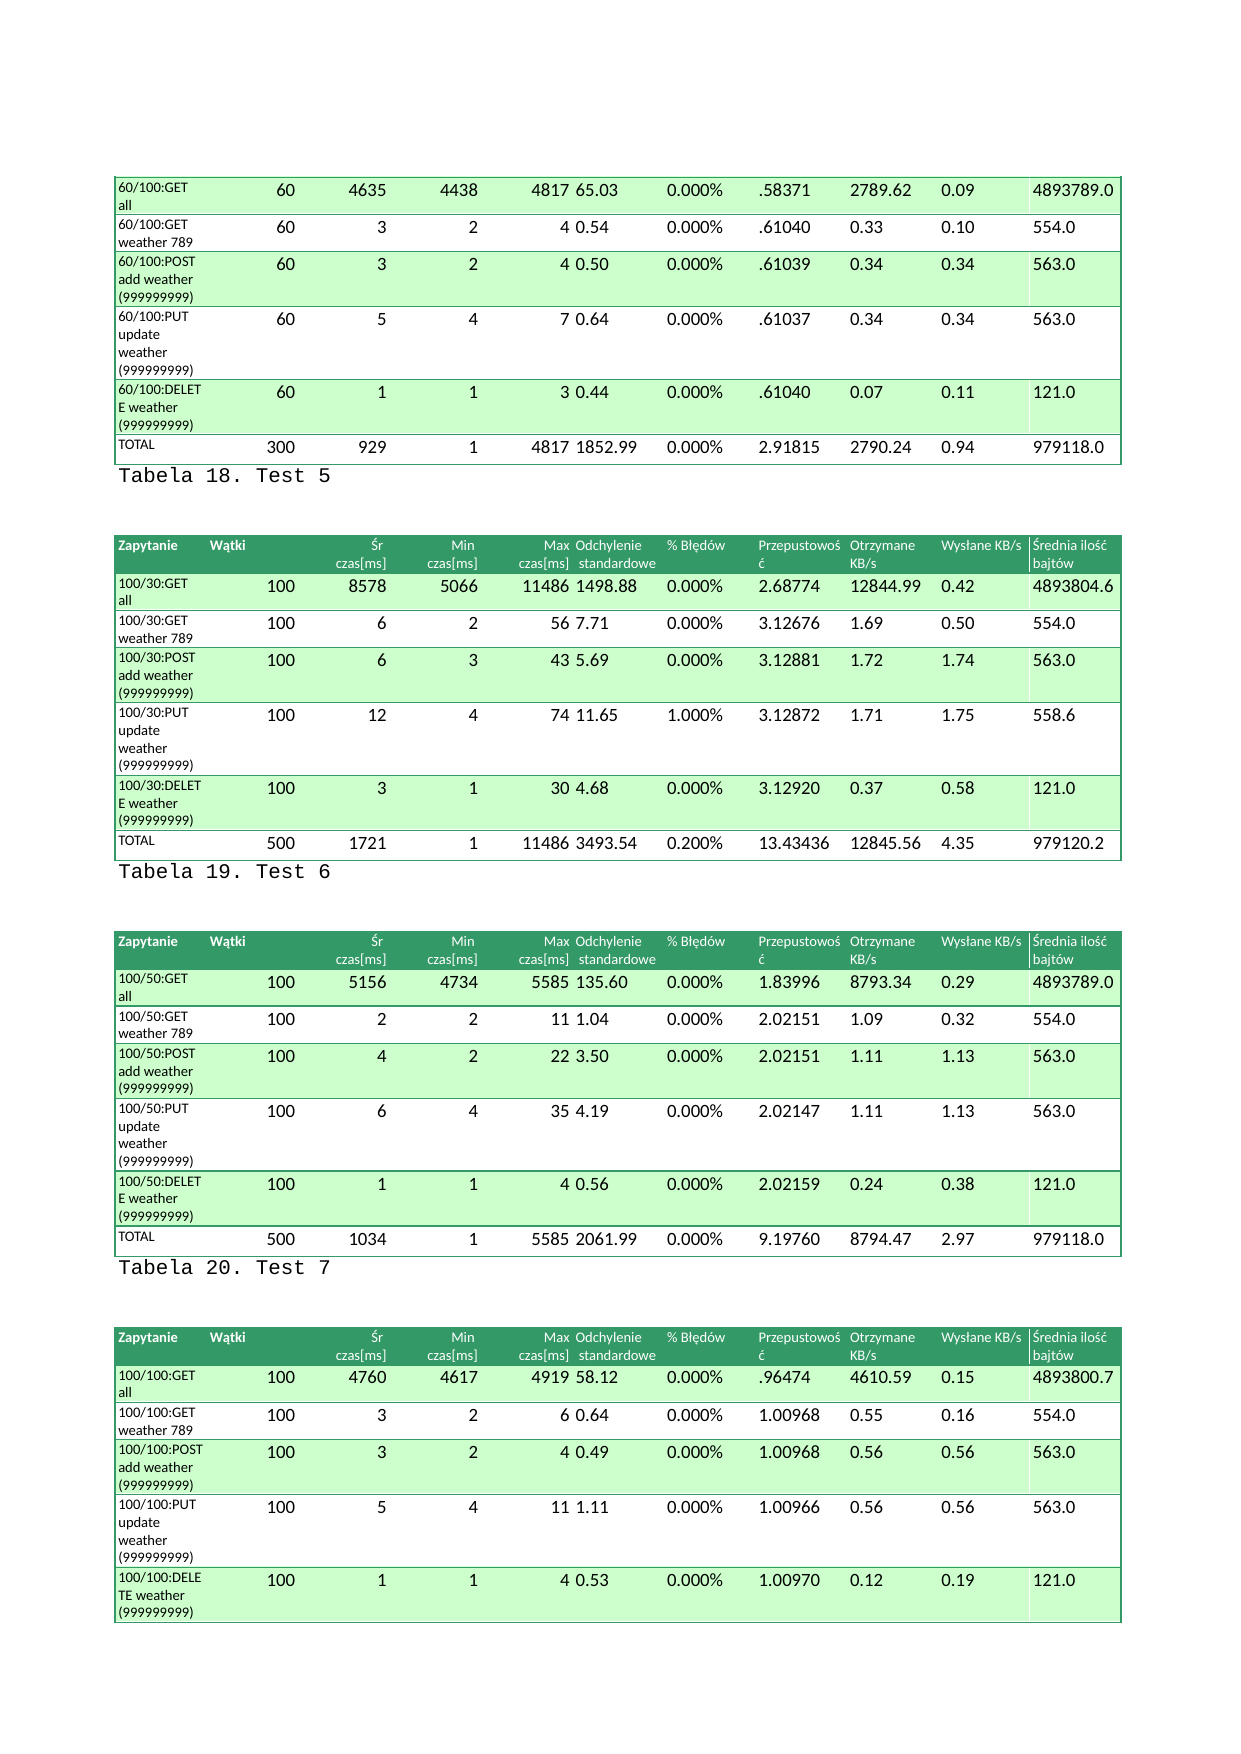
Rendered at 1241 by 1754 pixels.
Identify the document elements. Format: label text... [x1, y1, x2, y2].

table_cell .96474 [755, 1366, 847, 1401]
table_cell 0.44 [572, 380, 664, 433]
table_cell 0.000% [664, 574, 755, 609]
table_cell 0.56 [847, 1495, 938, 1566]
table_cell 5 [298, 307, 389, 378]
table_header Otrzymane KB/s [847, 933, 938, 968]
table_cell 0.000% [664, 252, 755, 306]
table_header Min czas[ms] [389, 1329, 481, 1364]
table_header % Błędów [664, 537, 755, 572]
table_cell 4 [389, 307, 481, 378]
table_cell 2061.99 [572, 1227, 664, 1256]
table_cell 100 [206, 703, 298, 774]
table_cell 0.37 [847, 776, 938, 829]
table_cell 100 [206, 776, 298, 829]
table_cell 2.91815 [755, 435, 847, 464]
table_cell 11486 [481, 831, 572, 860]
table_cell 0.000% [664, 648, 755, 702]
table_cell 2 [389, 252, 481, 306]
table_cell 100/30:PUT update weather (999999999) [116, 703, 206, 774]
table_cell .61040 [755, 215, 847, 251]
table_cell 0.000% [664, 611, 755, 647]
table_header Zapytanie [116, 537, 206, 572]
table_cell 60/100:PUT update weather (999999999) [116, 307, 206, 378]
table_header Wątki [206, 1329, 298, 1364]
table_cell 4 [389, 1495, 481, 1566]
table_cell 0.000% [664, 1227, 755, 1256]
table_cell 3 [298, 252, 389, 306]
table_cell 100/100:PUT update weather (999999999) [116, 1495, 206, 1566]
table_cell TOTAL [116, 435, 206, 464]
table_cell 4 [298, 1044, 389, 1098]
table_cell 4760 [298, 1366, 389, 1401]
table_cell 4610.59 [847, 1366, 938, 1401]
table_cell 60 [206, 215, 298, 251]
table_cell 0.11 [938, 380, 1029, 433]
table_cell 1 [389, 380, 481, 433]
table_cell 5156 [298, 970, 389, 1005]
table_cell 4 [481, 1440, 572, 1493]
table_cell 2 [298, 1007, 389, 1043]
table_cell 60 [206, 178, 298, 213]
table_cell 4 [481, 1172, 572, 1225]
table_header Przepustowość [755, 933, 847, 968]
table_cell 4 [481, 252, 572, 306]
table_cell 2.97 [938, 1227, 1029, 1256]
table_cell 5585 [481, 1227, 572, 1256]
table_header Śr czas[ms] [298, 933, 389, 968]
table_cell 0.53 [572, 1568, 664, 1621]
table_cell 0.54 [572, 215, 664, 251]
table_cell 8578 [298, 574, 389, 609]
table_cell 929 [298, 435, 389, 464]
table_header Otrzymane KB/s [847, 1329, 938, 1364]
text Tabela 18. Test 5 [118, 465, 1122, 489]
table_cell 3493.54 [572, 831, 664, 860]
table_cell 1.04 [572, 1007, 664, 1043]
table_cell 100 [206, 648, 298, 702]
table_cell 35 [481, 1099, 572, 1170]
table_cell 1 [389, 1227, 481, 1256]
table_cell 4893800.7 [1030, 1366, 1120, 1401]
table_cell 563.0 [1030, 307, 1120, 378]
table_cell 4817 [481, 178, 572, 213]
table_header Odchylenie standardowe [572, 933, 664, 968]
table_header Wysłane KB/s [938, 1329, 1029, 1364]
table_cell 4817 [481, 435, 572, 464]
table_cell 1.71 [847, 703, 938, 774]
table_header Otrzymane KB/s [847, 537, 938, 572]
table_cell 1 [389, 1172, 481, 1225]
table_cell 0.58 [938, 776, 1029, 829]
table_cell 554.0 [1030, 1403, 1120, 1438]
table_cell 0.000% [664, 215, 755, 251]
table_cell 1.00968 [755, 1403, 847, 1438]
table_cell 0.16 [938, 1403, 1029, 1438]
table_cell 0.49 [572, 1440, 664, 1493]
table_cell 2 [389, 1440, 481, 1493]
table_cell 1.00966 [755, 1495, 847, 1566]
table_cell 121.0 [1030, 1568, 1120, 1621]
table_cell 100 [206, 1172, 298, 1225]
table_cell 121.0 [1030, 776, 1120, 829]
table_cell 60 [206, 252, 298, 306]
table_cell 3.12676 [755, 611, 847, 647]
table_cell 979118.0 [1030, 1227, 1120, 1256]
table_cell 979118.0 [1030, 435, 1120, 464]
table_header Zapytanie [116, 1329, 206, 1364]
table_cell 100 [206, 1440, 298, 1493]
table_cell 563.0 [1030, 1044, 1120, 1098]
table_cell 1 [298, 1172, 389, 1225]
table_cell 3 [298, 776, 389, 829]
table_cell 4734 [389, 970, 481, 1005]
table_cell 8793.34 [847, 970, 938, 1005]
table_cell 56 [481, 611, 572, 647]
table_cell 1.11 [847, 1099, 938, 1170]
table_cell 0.10 [938, 215, 1029, 251]
table_cell 65.03 [572, 178, 664, 213]
table_header Wątki [206, 933, 298, 968]
table_cell .61040 [755, 380, 847, 433]
table_cell 0.29 [938, 970, 1029, 1005]
table_cell 12844.99 [847, 574, 938, 609]
table_cell 100 [206, 1007, 298, 1043]
table_cell 60/100:GET all [116, 178, 206, 213]
table_header Zapytanie [116, 933, 206, 968]
table_cell 4617 [389, 1366, 481, 1401]
table_cell 4 [481, 215, 572, 251]
table_cell TOTAL [116, 831, 206, 860]
table_cell 563.0 [1030, 1099, 1120, 1170]
table_cell 6 [298, 1099, 389, 1170]
table_cell 0.33 [847, 215, 938, 251]
table_cell 100 [206, 1568, 298, 1621]
table_cell 100/30:GET all [116, 574, 206, 609]
table_cell 0.000% [664, 178, 755, 213]
table_header Średnia ilość bajtów [1030, 537, 1120, 572]
table_cell 6 [298, 611, 389, 647]
table_header Odchylenie standardowe [572, 537, 664, 572]
table_cell 5.69 [572, 648, 664, 702]
table_cell 0.55 [847, 1403, 938, 1438]
table_cell 0.32 [938, 1007, 1029, 1043]
table_cell 4919 [481, 1366, 572, 1401]
table_cell 0.000% [664, 1495, 755, 1566]
table_cell 1.00968 [755, 1440, 847, 1493]
table_cell 100/30:POST add weather (999999999) [116, 648, 206, 702]
table_cell 1 [389, 776, 481, 829]
table_cell 100/100:GET all [116, 1366, 206, 1401]
table_cell 4 [389, 1099, 481, 1170]
table_cell 0.09 [938, 178, 1029, 213]
table_cell 0.56 [938, 1440, 1029, 1493]
table_cell 7 [481, 307, 572, 378]
table_cell 100 [206, 1044, 298, 1098]
table_cell 22 [481, 1044, 572, 1098]
table_cell 100/100:DELETE weather (999999999) [116, 1568, 206, 1621]
table_cell 0.000% [664, 435, 755, 464]
table_cell 9.19760 [755, 1227, 847, 1256]
table_cell 0.34 [938, 307, 1029, 378]
table_cell 1.13 [938, 1044, 1029, 1098]
table_cell 60/100:DELETE weather (999999999) [116, 380, 206, 433]
table_cell 6 [481, 1403, 572, 1438]
table_cell 4635 [298, 178, 389, 213]
table_cell 0.000% [664, 1099, 755, 1170]
table_header Min czas[ms] [389, 537, 481, 572]
table_header Średnia ilość bajtów [1030, 933, 1120, 968]
table_cell 2 [389, 611, 481, 647]
table_cell 0.000% [664, 776, 755, 829]
table_cell 4438 [389, 178, 481, 213]
table_cell 60/100:GET weather 789 [116, 215, 206, 251]
table_cell 3.50 [572, 1044, 664, 1098]
table_cell .58371 [755, 178, 847, 213]
table_cell 554.0 [1030, 1007, 1120, 1043]
table_cell 3 [481, 380, 572, 433]
table_cell 135.60 [572, 970, 664, 1005]
table_cell 1.11 [847, 1044, 938, 1098]
table_cell 1 [389, 435, 481, 464]
table_cell 0.38 [938, 1172, 1029, 1225]
table_cell 4893804.6 [1030, 574, 1120, 609]
table_cell 5 [298, 1495, 389, 1566]
table_cell 12 [298, 703, 389, 774]
table_cell 2 [389, 215, 481, 251]
table_cell 1 [389, 831, 481, 860]
table_cell 100 [206, 970, 298, 1005]
table_cell 0.42 [938, 574, 1029, 609]
table_header % Błędów [664, 1329, 755, 1364]
table_cell 2 [389, 1007, 481, 1043]
table_cell 5585 [481, 970, 572, 1005]
table_cell 1 [389, 1568, 481, 1621]
table_cell 3 [389, 648, 481, 702]
table_cell 563.0 [1030, 252, 1120, 306]
table_cell 0.94 [938, 435, 1029, 464]
table_cell 0.50 [572, 252, 664, 306]
table_cell 563.0 [1030, 1440, 1120, 1493]
table_cell 58.12 [572, 1366, 664, 1401]
table_cell 3.12920 [755, 776, 847, 829]
table_cell 2789.62 [847, 178, 938, 213]
table_header Wysłane KB/s [938, 933, 1029, 968]
table_cell 0.56 [938, 1495, 1029, 1566]
table_header Wątki [206, 537, 298, 572]
table_cell 0.19 [938, 1568, 1029, 1621]
table_cell 2.02159 [755, 1172, 847, 1225]
table_cell 0.000% [664, 307, 755, 378]
table_cell 0.07 [847, 380, 938, 433]
table_cell 100/50:DELETE weather (999999999) [116, 1172, 206, 1225]
table_cell 100 [206, 1403, 298, 1438]
table_cell 563.0 [1030, 1495, 1120, 1566]
table_cell 554.0 [1030, 215, 1120, 251]
table_cell 100/50:POST add weather (999999999) [116, 1044, 206, 1098]
table_cell 0.000% [664, 380, 755, 433]
table_cell 121.0 [1030, 1172, 1120, 1225]
table_header % Błędów [664, 933, 755, 968]
table_cell 100 [206, 574, 298, 609]
table_header Min czas[ms] [389, 933, 481, 968]
table_cell 11.65 [572, 703, 664, 774]
table_cell 0.34 [847, 252, 938, 306]
table_cell 3.12881 [755, 648, 847, 702]
table_cell 1.69 [847, 611, 938, 647]
text Tabela 19. Test 6 [118, 861, 1122, 885]
table_cell 3 [298, 1440, 389, 1493]
table_cell 100/50:PUT update weather (999999999) [116, 1099, 206, 1170]
table_cell 0.000% [664, 1403, 755, 1438]
table_cell 0.34 [938, 252, 1029, 306]
table_cell 1034 [298, 1227, 389, 1256]
table_cell 5066 [389, 574, 481, 609]
table_cell 0.24 [847, 1172, 938, 1225]
table_cell 11486 [481, 574, 572, 609]
text Tabela 20. Test 7 [118, 1257, 1122, 1281]
table_cell 1.75 [938, 703, 1029, 774]
table_cell 0.000% [664, 970, 755, 1005]
table_cell 8794.47 [847, 1227, 938, 1256]
table_cell 1.13 [938, 1099, 1029, 1170]
table_cell 0.56 [847, 1440, 938, 1493]
table_cell 100 [206, 1099, 298, 1170]
table_cell 0.64 [572, 1403, 664, 1438]
table_cell TOTAL [116, 1227, 206, 1256]
table_cell 0.200% [664, 831, 755, 860]
table_header Średnia ilość bajtów [1030, 1329, 1120, 1364]
table_cell 6 [298, 648, 389, 702]
table_cell 0.000% [664, 1007, 755, 1043]
table_cell 0.000% [664, 1044, 755, 1098]
table_cell 60 [206, 380, 298, 433]
table_cell 1.74 [938, 648, 1029, 702]
table_header Przepustowość [755, 537, 847, 572]
table_header Max czas[ms] [481, 933, 572, 968]
table_header Śr czas[ms] [298, 537, 389, 572]
table_cell 2 [389, 1044, 481, 1098]
table_cell 0.000% [664, 1568, 755, 1621]
table_cell 3 [298, 215, 389, 251]
table_cell 1721 [298, 831, 389, 860]
table_cell 4.19 [572, 1099, 664, 1170]
table_cell .61037 [755, 307, 847, 378]
table_cell 0.15 [938, 1366, 1029, 1401]
table_cell 0.56 [572, 1172, 664, 1225]
table_cell 100 [206, 1495, 298, 1566]
table_cell 1498.88 [572, 574, 664, 609]
table_cell 100/30:GET weather 789 [116, 611, 206, 647]
table_cell 7.71 [572, 611, 664, 647]
table_cell 558.6 [1030, 703, 1120, 774]
table_cell 563.0 [1030, 648, 1120, 702]
table_cell 13.43436 [755, 831, 847, 860]
table_cell 4893789.0 [1030, 970, 1120, 1005]
table_cell 0.000% [664, 1440, 755, 1493]
table_cell 2 [389, 1403, 481, 1438]
table_cell 1852.99 [572, 435, 664, 464]
table_cell 60 [206, 307, 298, 378]
table_cell 11 [481, 1007, 572, 1043]
table_header Wysłane KB/s [938, 537, 1029, 572]
table_cell 0.64 [572, 307, 664, 378]
table_cell 1.72 [847, 648, 938, 702]
table_header Max czas[ms] [481, 1329, 572, 1364]
table_cell 100 [206, 611, 298, 647]
table_cell 1.000% [664, 703, 755, 774]
table_cell 4.68 [572, 776, 664, 829]
table_cell 2.02151 [755, 1044, 847, 1098]
table_cell 2790.24 [847, 435, 938, 464]
table_cell 12845.56 [847, 831, 938, 860]
table_cell 0.000% [664, 1172, 755, 1225]
table_cell 1.11 [572, 1495, 664, 1566]
table_cell 0.34 [847, 307, 938, 378]
table_cell 0.12 [847, 1568, 938, 1621]
table_cell 0.000% [664, 1366, 755, 1401]
table_cell 3 [298, 1403, 389, 1438]
table_cell 500 [206, 1227, 298, 1256]
table_header Odchylenie standardowe [572, 1329, 664, 1364]
table_cell 100/50:GET weather 789 [116, 1007, 206, 1043]
table_cell 2.02151 [755, 1007, 847, 1043]
table_header Przepustowość [755, 1329, 847, 1364]
table_cell 0.50 [938, 611, 1029, 647]
table_cell 1 [298, 380, 389, 433]
table_header Śr czas[ms] [298, 1329, 389, 1364]
table_cell 1.83996 [755, 970, 847, 1005]
table_cell 74 [481, 703, 572, 774]
table_cell 1.09 [847, 1007, 938, 1043]
table_cell 11 [481, 1495, 572, 1566]
table_cell 554.0 [1030, 611, 1120, 647]
table_cell 60/100:POST add weather (999999999) [116, 252, 206, 306]
table_cell 4.35 [938, 831, 1029, 860]
table_cell 43 [481, 648, 572, 702]
table_cell 100/50:GET all [116, 970, 206, 1005]
table_cell 300 [206, 435, 298, 464]
table_cell 2.02147 [755, 1099, 847, 1170]
table_cell 100 [206, 1366, 298, 1401]
table_cell 2.68774 [755, 574, 847, 609]
table_cell 100/30:DELETE weather (999999999) [116, 776, 206, 829]
table_cell 500 [206, 831, 298, 860]
table_cell 4 [481, 1568, 572, 1621]
table_cell 1 [298, 1568, 389, 1621]
table_cell 100/100:POST add weather (999999999) [116, 1440, 206, 1493]
table_header Max czas[ms] [481, 537, 572, 572]
table_cell 3.12872 [755, 703, 847, 774]
table_cell 121.0 [1030, 380, 1120, 433]
table_cell 1.00970 [755, 1568, 847, 1621]
table_cell 100/100:GET weather 789 [116, 1403, 206, 1438]
table_cell .61039 [755, 252, 847, 306]
table_cell 4 [389, 703, 481, 774]
table_cell 4893789.0 [1030, 178, 1120, 213]
table_cell 30 [481, 776, 572, 829]
table_cell 979120.2 [1030, 831, 1120, 860]
